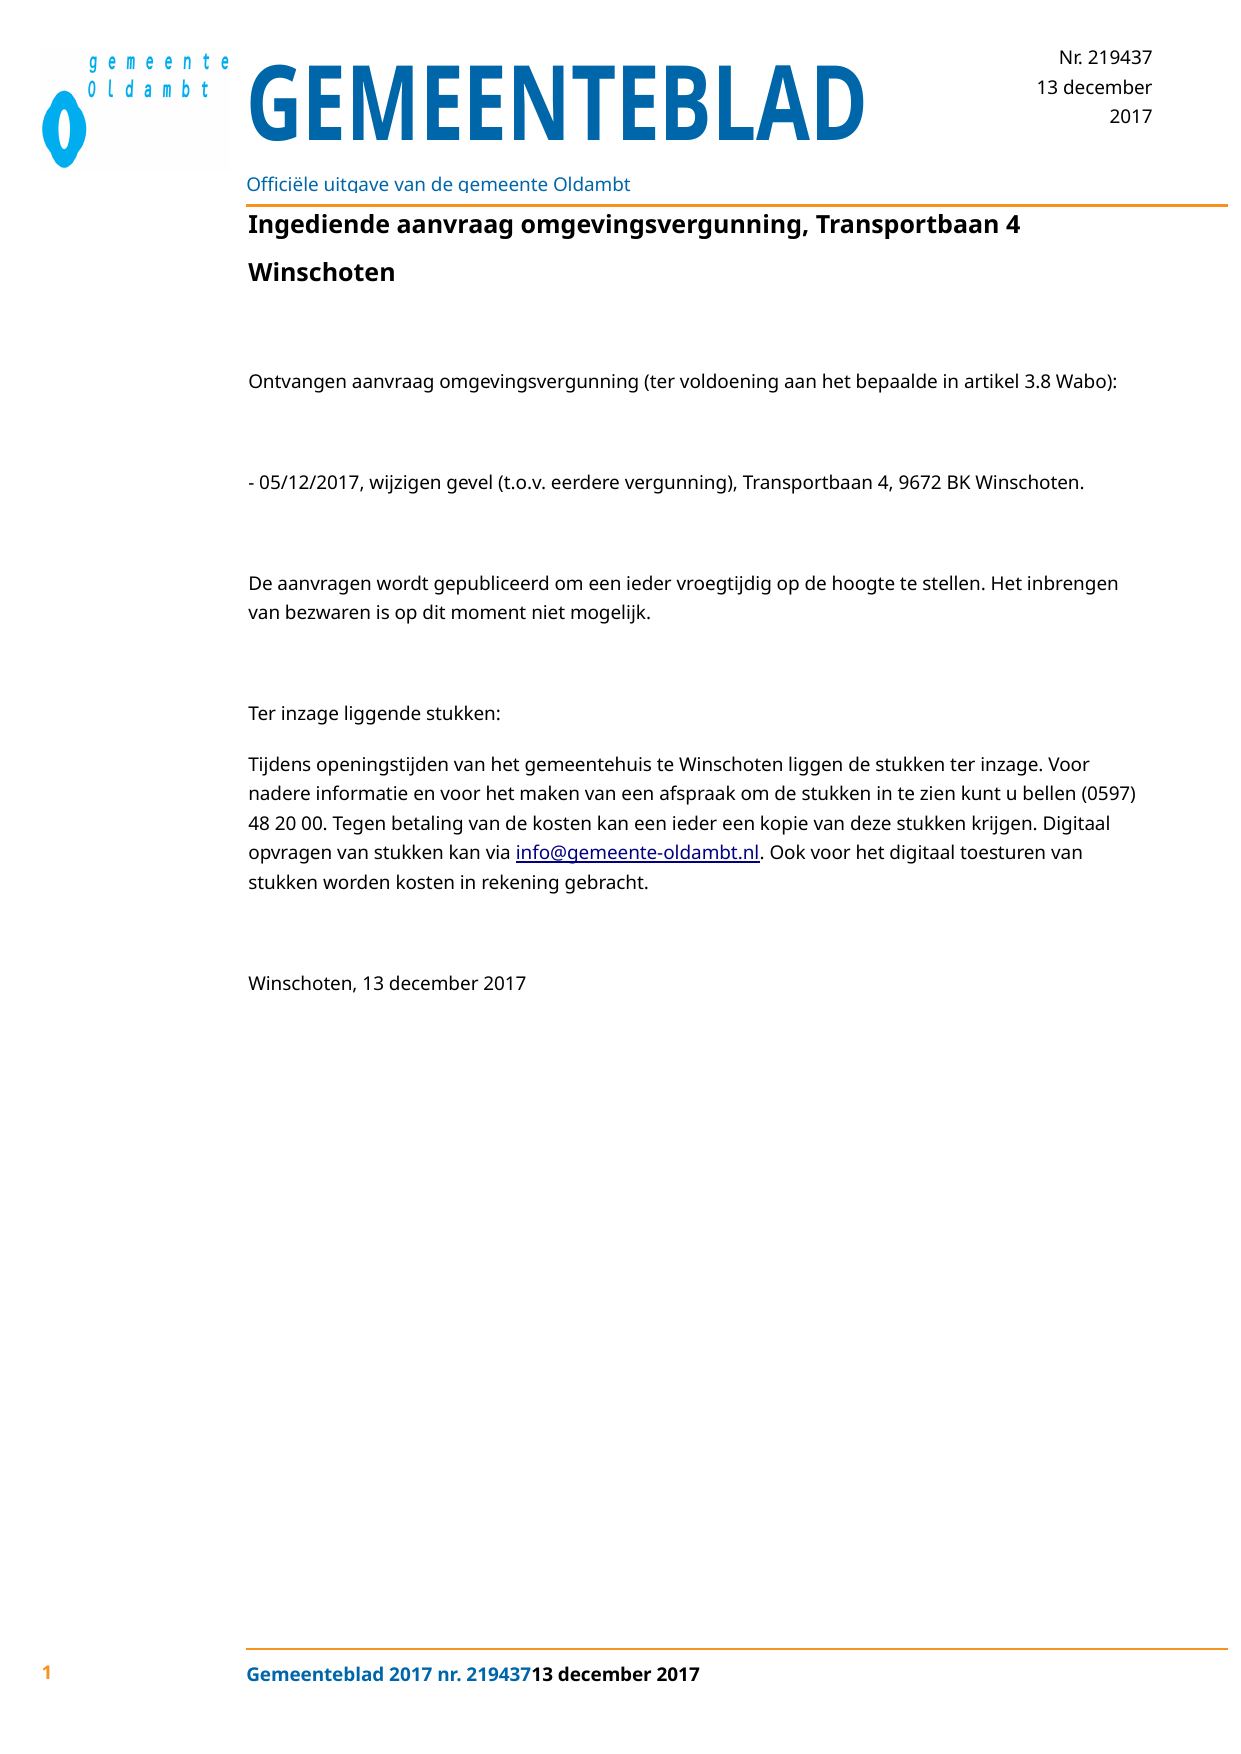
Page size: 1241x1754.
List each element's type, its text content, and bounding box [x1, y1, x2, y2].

picture [41, 47, 231, 172]
text Tijdens openingstijden van het gemeentehuis te Winschoten liggen de stukken ter inzage. Voor nadere informatie en voor het maken van een afspraak om de stukken in te zien kunt u bellen (0597) 48 20 00. Tegen betaling van de kosten kan een ieder een kopie van deze stukken krijgen. Digitaal opvragen van stukken kan via info@gemeente-oldambt.nl. Ook voor het digitaal toesturen van stukken worden kosten in rekening gebracht. [248, 751, 1152, 895]
text Ter inzage liggende stukken: [248, 700, 1152, 726]
text Ontvangen aanvraag omgevingsvergunning (ter voldoening aan het bepaalde in artikel 3.8 Wabo): [248, 368, 1152, 394]
text Ingediende aanvraag omgevingsvergunning, Transportbaan 4 Winschoten [248, 207, 1152, 288]
text Winschoten, 13 december 2017 [248, 970, 1152, 996]
text De aanvragen wordt gepubliceerd om een ieder vroegtijdig op de hoogte te stellen. Het inbrengen van bezwaren is op dit moment niet mogelijk. [248, 570, 1152, 625]
text - 05/12/2017, wijzigen gevel (t.o.v. eerdere vergunning), Transportbaan 4, 9672 BK Winschoten. [248, 469, 1152, 495]
